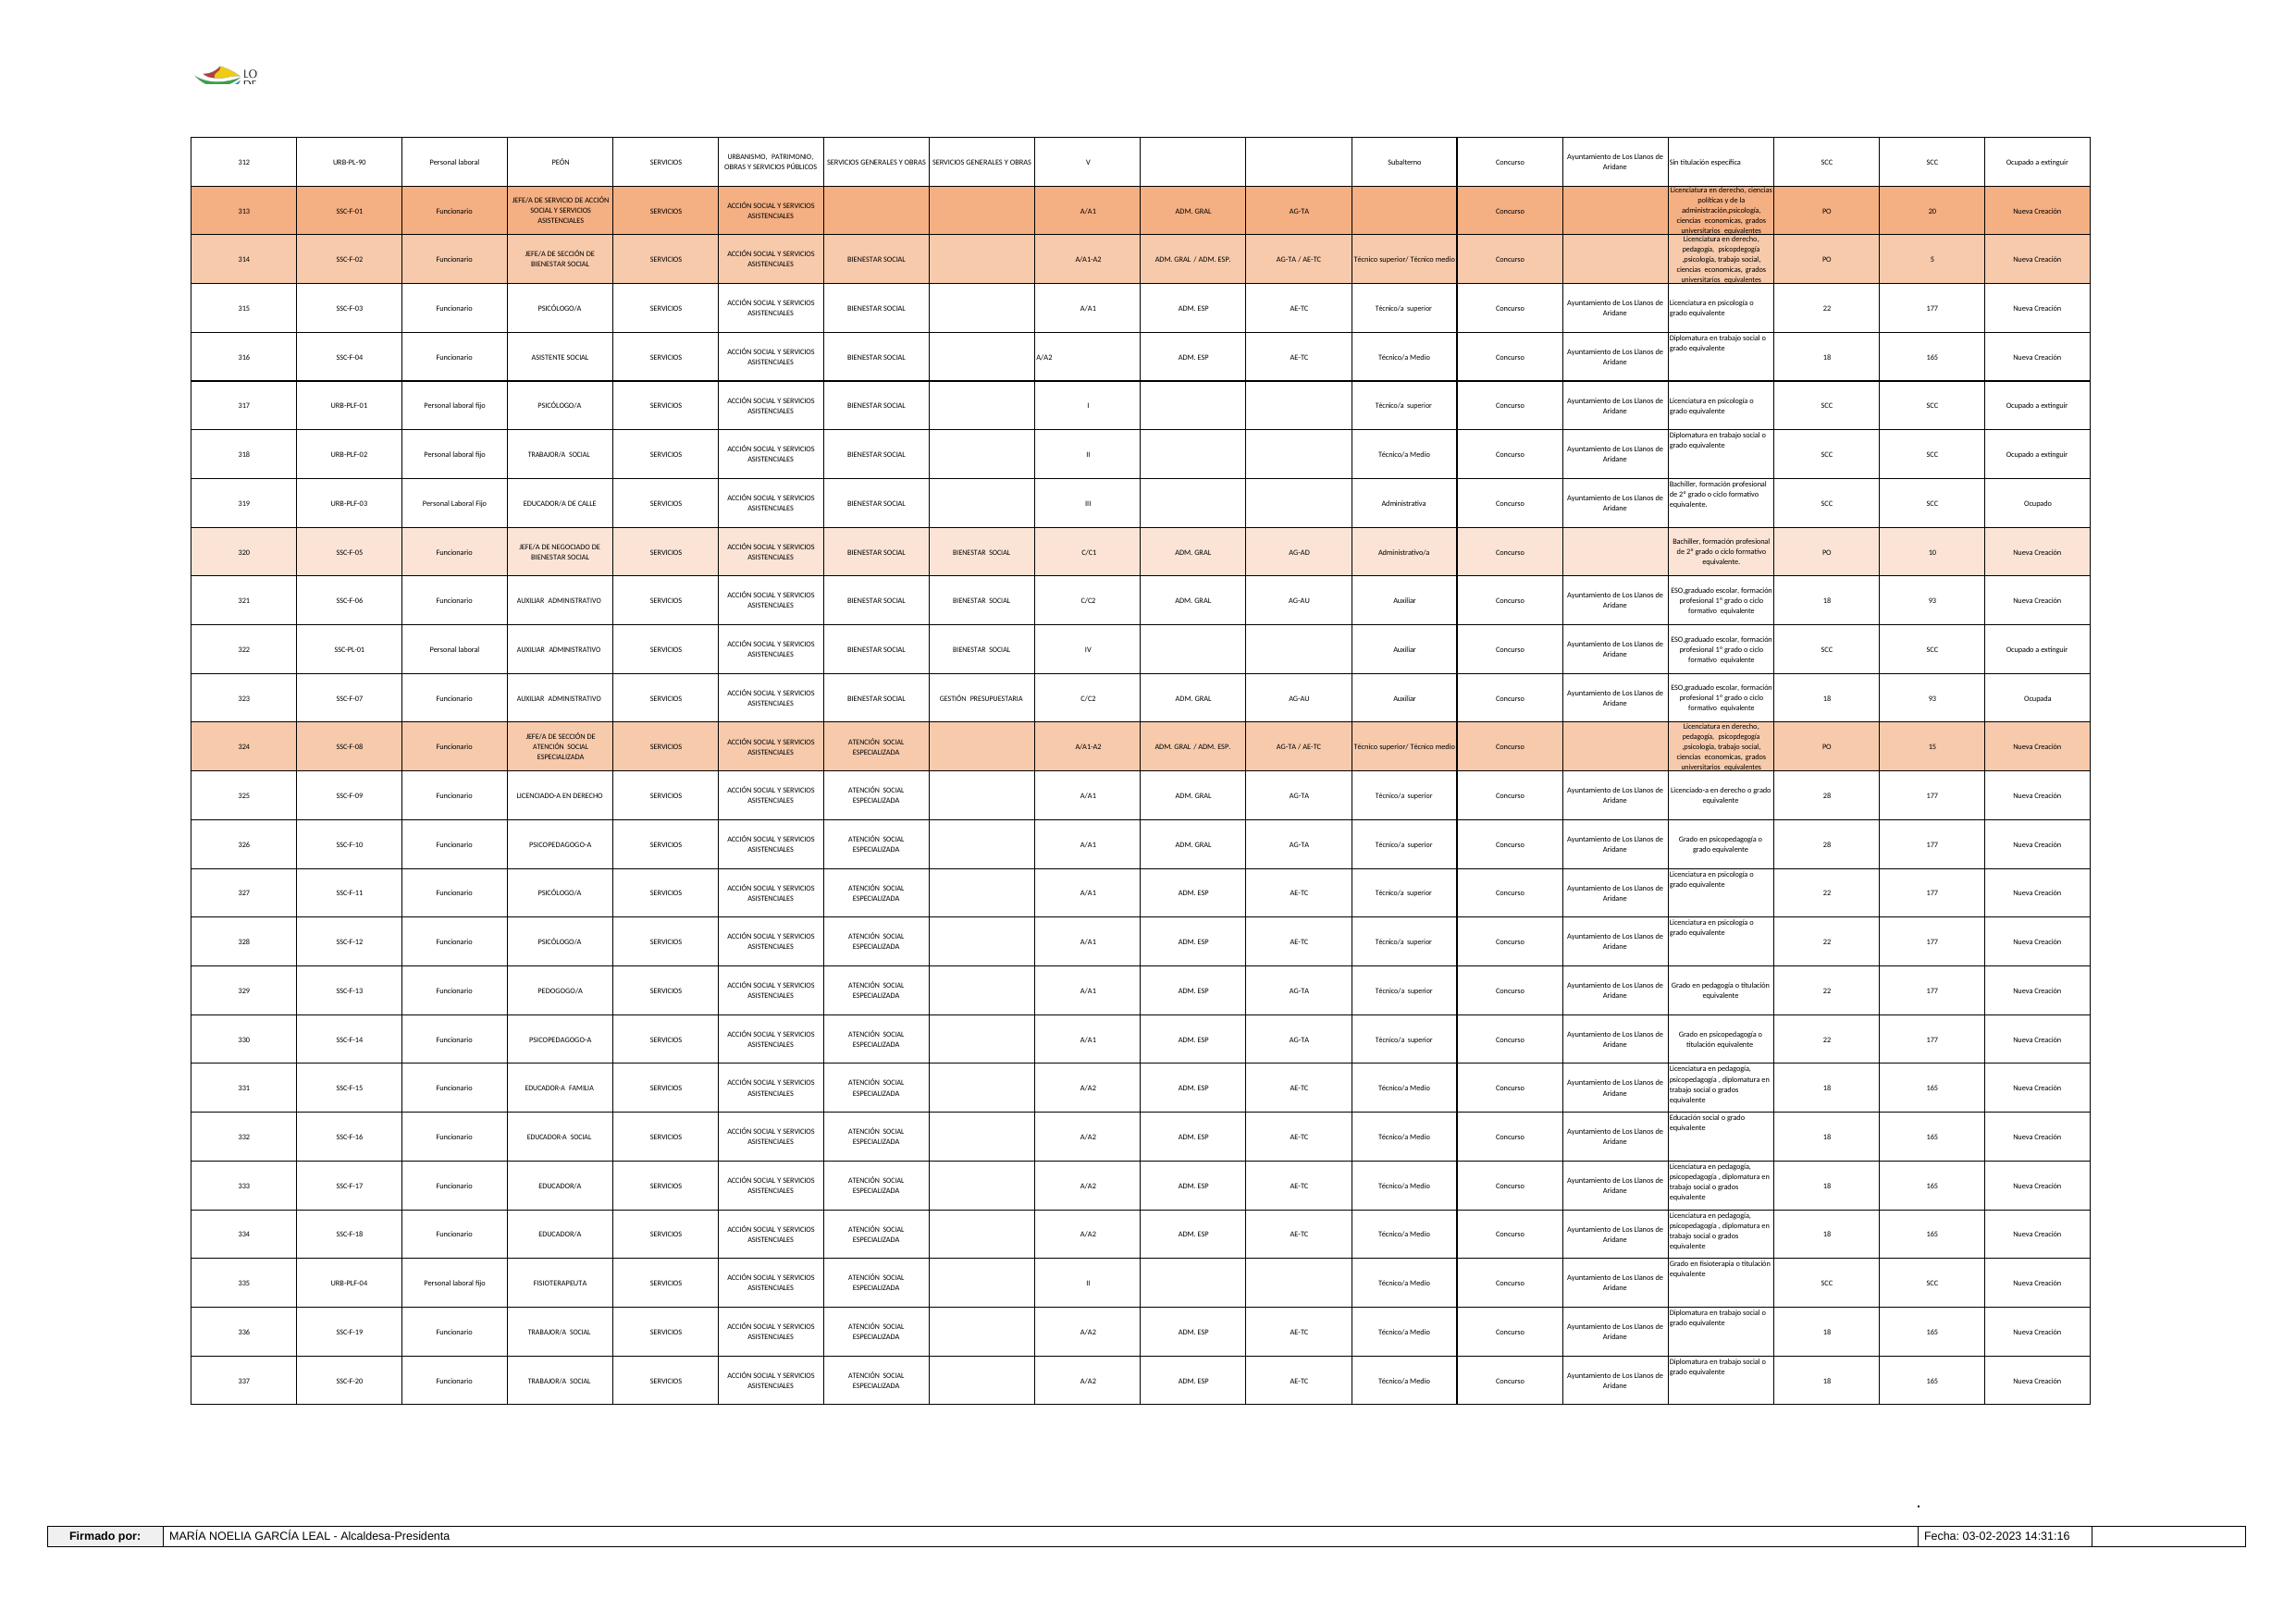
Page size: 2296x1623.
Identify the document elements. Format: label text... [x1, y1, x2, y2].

table_cell ACCIÓN SOCIAL Y SERVICIOS ASISTENCIALES [719, 235, 823, 283]
table_cell Concurso [1458, 722, 1562, 770]
table_cell 165 [1880, 1308, 1984, 1356]
table_cell [824, 187, 929, 234]
table_cell ATENCIÓN SOCIAL ESPECIALIZADA [824, 1211, 929, 1258]
table_cell Funcionario [402, 1015, 507, 1063]
table_cell Ayuntamiento de Los Llanos de Aridane [1563, 1015, 1668, 1063]
table_header [1246, 138, 1352, 186]
table_cell SCC [1774, 479, 1879, 526]
table_cell [1246, 430, 1352, 478]
table_cell Funcionario [402, 284, 507, 332]
table_cell BIENESTAR SOCIAL [824, 333, 929, 380]
table_cell Nueva Creación [1985, 1259, 2090, 1307]
table_header Ayuntamiento de Los Llanos de Aridane [1563, 138, 1668, 186]
table_cell Técnico/a Medio [1352, 1259, 1456, 1307]
table_cell ACCIÓN SOCIAL Y SERVICIOS ASISTENCIALES [719, 576, 823, 624]
table_cell Técnico superior/ Técnico medio [1352, 722, 1456, 770]
table_cell [930, 284, 1034, 332]
table_cell 325 [191, 771, 296, 819]
table_cell 177 [1880, 284, 1984, 332]
table_cell SSC-F-15 [297, 1064, 401, 1112]
table_cell BIENESTAR SOCIAL [824, 382, 929, 429]
table_cell SERVICIOS [613, 722, 718, 770]
table_cell ADM. GRAL / ADM. ESP. [1141, 722, 1245, 770]
table_cell Licenciado-a en derecho o grado equivalente [1669, 771, 1773, 819]
table_header Subalterno [1352, 138, 1456, 186]
table_cell Técnico/a superior [1352, 382, 1456, 429]
table_cell 318 [191, 430, 296, 478]
table_cell [930, 1259, 1034, 1307]
table_cell Ocupado a extinguir [1985, 625, 2090, 673]
table_cell BIENESTAR SOCIAL [824, 284, 929, 332]
table_cell 328 [191, 917, 296, 965]
table_cell Funcionario [402, 771, 507, 819]
table_cell Funcionario [402, 1357, 507, 1404]
table_cell A/A1 [1035, 966, 1140, 1014]
table_cell Licenciatura en pedagogía, psicopedagogía , diplomatura en trabajo social o grados equivalente [1669, 1064, 1773, 1112]
table_cell 18 [1774, 1211, 1879, 1258]
table_cell [930, 430, 1034, 478]
table_cell Auxiliar [1352, 576, 1456, 624]
table_cell Concurso [1458, 1308, 1562, 1356]
table_cell ACCIÓN SOCIAL Y SERVICIOS ASISTENCIALES [719, 674, 823, 721]
table_cell SERVICIOS [613, 917, 718, 965]
table_cell Funcionario [402, 917, 507, 965]
table_cell A/A2 [1035, 1162, 1140, 1209]
table_cell Técnico superior/ Técnico medio [1352, 235, 1456, 283]
table_cell I [1035, 382, 1140, 429]
table_cell Nueva Creación [1985, 869, 2090, 916]
table_cell ADM. GRAL / ADM. ESP. [1141, 235, 1245, 283]
table_cell [930, 1064, 1034, 1112]
table_cell AE-TC [1246, 1113, 1352, 1161]
table_cell SSC-F-20 [297, 1357, 401, 1404]
table_cell Ayuntamiento de Los Llanos de Aridane [1563, 625, 1668, 673]
table_cell A/A2 [1035, 1113, 1140, 1161]
table_cell 336 [191, 1308, 296, 1356]
table_cell ATENCIÓN SOCIAL ESPECIALIZADA [824, 1357, 929, 1404]
table_cell Licenciatura en derecho, ciencias políticas y de la administración,psicología, ciencias economicas, grados universitarios equivalentes [1669, 187, 1773, 234]
table_cell EDUCADOR/A [508, 1162, 612, 1209]
table_cell 165 [1880, 1211, 1984, 1258]
table_cell SERVICIOS [613, 625, 718, 673]
table_cell AE-TC [1246, 917, 1352, 965]
table_cell Ayuntamiento de Los Llanos de Aridane [1563, 820, 1668, 867]
table_cell ACCIÓN SOCIAL Y SERVICIOS ASISTENCIALES [719, 1015, 823, 1063]
table_cell Funcionario [402, 722, 507, 770]
table_cell EDUCADOR/A DE CALLE [508, 479, 612, 526]
table_cell [930, 382, 1034, 429]
table_cell SERVICIOS [613, 528, 718, 575]
table_cell [1141, 1259, 1245, 1307]
table_cell A/A2 [1035, 1308, 1140, 1356]
table_cell Nueva Creación [1985, 1162, 2090, 1209]
table_cell PO [1774, 722, 1879, 770]
table_cell Funcionario [402, 1162, 507, 1209]
table_cell Grado en pedagogía o titulación equivalente [1669, 966, 1773, 1014]
table_cell [1246, 479, 1352, 526]
table_cell JEFE/A DE NEGOCIADO DE BIENESTAR SOCIAL [508, 528, 612, 575]
table_cell Ayuntamiento de Los Llanos de Aridane [1563, 966, 1668, 1014]
table_cell Ayuntamiento de Los Llanos de Aridane [1563, 917, 1668, 965]
table_cell SSC-F-16 [297, 1113, 401, 1161]
table_cell SERVICIOS [613, 1357, 718, 1404]
table_cell ACCIÓN SOCIAL Y SERVICIOS ASISTENCIALES [719, 333, 823, 380]
table_cell AE-TC [1246, 1162, 1352, 1209]
table_cell 329 [191, 966, 296, 1014]
table_cell Ayuntamiento de Los Llanos de Aridane [1563, 1064, 1668, 1112]
table_cell Ayuntamiento de Los Llanos de Aridane [1563, 771, 1668, 819]
table_cell 22 [1774, 1015, 1879, 1063]
table_cell ACCIÓN SOCIAL Y SERVICIOS ASISTENCIALES [719, 1064, 823, 1112]
table_cell Ayuntamiento de Los Llanos de Aridane [1563, 333, 1668, 380]
table_cell 177 [1880, 869, 1984, 916]
table_cell SSC-F-04 [297, 333, 401, 380]
table_cell ADM. ESP [1141, 1211, 1245, 1258]
table_cell Ayuntamiento de Los Llanos de Aridane [1563, 1308, 1668, 1356]
table_cell [1141, 479, 1245, 526]
table_cell ACCIÓN SOCIAL Y SERVICIOS ASISTENCIALES [719, 625, 823, 673]
table_cell SSC-F-10 [297, 820, 401, 867]
table_cell Funcionario [402, 869, 507, 916]
table_cell Concurso [1458, 674, 1562, 721]
table_cell BIENESTAR SOCIAL [824, 235, 929, 283]
table_header Sin titulación específica [1669, 138, 1773, 186]
table_header MARÍA NOELIA GARCÍA LEAL - Alcaldesa-Presidenta [164, 1527, 1918, 1546]
table_cell SERVICIOS [613, 1015, 718, 1063]
table_cell Auxiliar [1352, 625, 1456, 673]
table_cell ACCIÓN SOCIAL Y SERVICIOS ASISTENCIALES [719, 1259, 823, 1307]
table_cell 326 [191, 820, 296, 867]
table_cell SSC-F-05 [297, 528, 401, 575]
table_cell Técnico/a superior [1352, 284, 1456, 332]
table_cell 18 [1774, 1064, 1879, 1112]
table_cell SSC-F-07 [297, 674, 401, 721]
table_cell AE-TC [1246, 1308, 1352, 1356]
table_cell Concurso [1458, 430, 1562, 478]
table_cell Concurso [1458, 1162, 1562, 1209]
table_cell SSC-F-09 [297, 771, 401, 819]
table_cell 18 [1774, 576, 1879, 624]
table_cell EDUCADOR-A FAMILIA [508, 1064, 612, 1112]
table_cell Concurso [1458, 1357, 1562, 1404]
table_cell [1246, 1259, 1352, 1307]
table_cell Ayuntamiento de Los Llanos de Aridane [1563, 576, 1668, 624]
table_cell [930, 1357, 1034, 1404]
table_cell 22 [1774, 917, 1879, 965]
table_cell AE-TC [1246, 1357, 1352, 1404]
table_cell ATENCIÓN SOCIAL ESPECIALIZADA [824, 722, 929, 770]
table_cell 10 [1880, 528, 1984, 575]
table_cell Administrativa [1352, 479, 1456, 526]
table_cell Concurso [1458, 917, 1562, 965]
table_cell [930, 917, 1034, 965]
table_cell AUXILIAR ADMINISTRATIVO [508, 576, 612, 624]
table_cell Nueva Creación [1985, 1015, 2090, 1063]
table_cell ACCIÓN SOCIAL Y SERVICIOS ASISTENCIALES [719, 917, 823, 965]
table_cell 28 [1774, 820, 1879, 867]
table_header URB-PL-90 [297, 138, 401, 186]
table_cell Nueva Creación [1985, 1064, 2090, 1112]
table_cell JEFE/A DE SECCIÓN DE BIENESTAR SOCIAL [508, 235, 612, 283]
table_cell SERVICIOS [613, 576, 718, 624]
table_cell BIENESTAR SOCIAL [824, 576, 929, 624]
table_cell EDUCADOR/A [508, 1211, 612, 1258]
table_cell SSC-F-11 [297, 869, 401, 916]
table_cell SERVICIOS [613, 1162, 718, 1209]
table_cell 332 [191, 1113, 296, 1161]
table_cell PSICÓLOGO/A [508, 869, 612, 916]
table_cell Técnico/a Medio [1352, 1113, 1456, 1161]
table_cell Funcionario [402, 1113, 507, 1161]
table_cell A/A2 [1035, 1064, 1140, 1112]
table_cell Ayuntamiento de Los Llanos de Aridane [1563, 674, 1668, 721]
table_cell Nueva Creación [1985, 1357, 2090, 1404]
table_cell ESO,graduado escolar, formación profesional 1º grado o ciclo formativo equivalente [1669, 576, 1773, 624]
table_cell Nueva Creación [1985, 722, 2090, 770]
table_cell Licenciatura en pedagogía, psicopedagogía , diplomatura en trabajo social o grados equivalente [1669, 1211, 1773, 1258]
table_cell 15 [1880, 722, 1984, 770]
table_cell Grado en psicopedagogía o titulación equivalente [1669, 1015, 1773, 1063]
table_cell 314 [191, 235, 296, 283]
table_cell Nueva Creación [1985, 966, 2090, 1014]
table_cell SCC [1774, 382, 1879, 429]
table_cell 93 [1880, 674, 1984, 721]
table_cell Licenciatura en psicología o grado equivalente [1669, 382, 1773, 429]
table_cell ACCIÓN SOCIAL Y SERVICIOS ASISTENCIALES [719, 1308, 823, 1356]
table_cell IV [1035, 625, 1140, 673]
table_cell SERVICIOS [613, 284, 718, 332]
table_cell SCC [1774, 1259, 1879, 1307]
table_cell A/A1 [1035, 284, 1140, 332]
table_cell 323 [191, 674, 296, 721]
table_cell Diplomatura en trabajo social o grado equivalente [1669, 430, 1773, 478]
table_cell SERVICIOS [613, 966, 718, 1014]
table_cell Nueva Creación [1985, 917, 2090, 965]
table_cell Técnico/a superior [1352, 869, 1456, 916]
table_cell 316 [191, 333, 296, 380]
table_cell Ayuntamiento de Los Llanos de Aridane [1563, 1162, 1668, 1209]
table_cell Ocupado [1985, 479, 2090, 526]
table_cell [1563, 187, 1668, 234]
table_cell Licenciatura en derecho, pedagogía, psicopdegogía ,psicología, trabajo social, ciencias economicas, grados universitarios equivalentes [1669, 722, 1773, 770]
table_cell 320 [191, 528, 296, 575]
table_cell 22 [1774, 966, 1879, 1014]
table_cell A/A1-A2 [1035, 722, 1140, 770]
table_cell Concurso [1458, 820, 1562, 867]
table_cell 18 [1774, 1357, 1879, 1404]
table_cell Nueva Creación [1985, 187, 2090, 234]
table_cell AG-TA / AE-TC [1246, 235, 1352, 283]
table_cell Nueva Creación [1985, 528, 2090, 575]
table_cell [930, 1113, 1034, 1161]
table_header SCC [1774, 138, 1879, 186]
table_cell Licenciatura en psicología o grado equivalente [1669, 284, 1773, 332]
table_cell Auxiliar [1352, 674, 1456, 721]
table_cell A/A1 [1035, 1015, 1140, 1063]
table_cell SSC-F-17 [297, 1162, 401, 1209]
table_cell ADM. ESP [1141, 1357, 1245, 1404]
table_cell ASISTENTE SOCIAL [508, 333, 612, 380]
table_cell SCC [1880, 1259, 1984, 1307]
table_cell SCC [1880, 479, 1984, 526]
table_cell Funcionario [402, 333, 507, 380]
table_cell [930, 1162, 1034, 1209]
table_cell 324 [191, 722, 296, 770]
table_header SCC [1880, 138, 1984, 186]
table_cell URB-PLF-01 [297, 382, 401, 429]
table_cell ADM. ESP [1141, 1162, 1245, 1209]
table_cell Técnico/a Medio [1352, 333, 1456, 380]
table_cell AUXILIAR ADMINISTRATIVO [508, 625, 612, 673]
table_cell Nueva Creación [1985, 1211, 2090, 1258]
table_header SERVICIOS [613, 138, 718, 186]
table_header V [1035, 138, 1140, 186]
table_cell Técnico/a superior [1352, 966, 1456, 1014]
table_cell PSICOPEDAGOGO-A [508, 820, 612, 867]
table_cell URB-PLF-04 [297, 1259, 401, 1307]
table_cell 327 [191, 869, 296, 916]
table_cell Funcionario [402, 1064, 507, 1112]
table_cell Personal laboral fijo [402, 430, 507, 478]
table_cell SERVICIOS [613, 187, 718, 234]
table_cell 18 [1774, 1308, 1879, 1356]
table_cell ACCIÓN SOCIAL Y SERVICIOS ASISTENCIALES [719, 820, 823, 867]
table_cell [1141, 382, 1245, 429]
table_cell PSICÓLOGO/A [508, 917, 612, 965]
table_cell III [1035, 479, 1140, 526]
table_cell AE-TC [1246, 869, 1352, 916]
table_cell SSC-F-12 [297, 917, 401, 965]
table_cell BIENESTAR SOCIAL [824, 430, 929, 478]
table_cell AG-TA [1246, 187, 1352, 234]
table_cell [930, 333, 1034, 380]
table_header [1141, 138, 1245, 186]
table_cell AE-TC [1246, 284, 1352, 332]
table_cell ADM. ESP [1141, 1064, 1245, 1112]
table_cell 22 [1774, 284, 1879, 332]
table_cell 165 [1880, 1064, 1984, 1112]
table_cell ADM. ESP [1141, 284, 1245, 332]
table_cell Grado en fisioterapia o titulación equivalente [1669, 1259, 1773, 1307]
table_cell Funcionario [402, 820, 507, 867]
table_cell Diplomatura en trabajo social o grado equivalente [1669, 333, 1773, 380]
table_cell 22 [1774, 869, 1879, 916]
table_header Concurso [1458, 138, 1562, 186]
table_cell [1141, 430, 1245, 478]
table_cell ESO,graduado escolar, formación profesional 1º grado o ciclo formativo equivalente [1669, 625, 1773, 673]
table_cell TRABAJOR/A SOCIAL [508, 1308, 612, 1356]
table_cell ADM. GRAL [1141, 576, 1245, 624]
table_cell SSC-F-03 [297, 284, 401, 332]
table_cell JEFE/A DE SERVICIO DE ACCIÓN SOCIAL Y SERVICIOS ASISTENCIALES [508, 187, 612, 234]
table_cell A/A2 [1035, 1211, 1140, 1258]
table_cell Personal laboral fijo [402, 1259, 507, 1307]
table_cell Concurso [1458, 1064, 1562, 1112]
table_cell SERVICIOS [613, 1308, 718, 1356]
table_cell [1563, 235, 1668, 283]
table_cell Personal laboral [402, 625, 507, 673]
table_cell AE-TC [1246, 333, 1352, 380]
table_cell ATENCIÓN SOCIAL ESPECIALIZADA [824, 1064, 929, 1112]
table_header Ocupado a extinguir [1985, 138, 2090, 186]
table_cell C/C2 [1035, 674, 1140, 721]
table_cell SERVICIOS [613, 869, 718, 916]
table_cell [1563, 722, 1668, 770]
table_cell 93 [1880, 576, 1984, 624]
table_cell ATENCIÓN SOCIAL ESPECIALIZADA [824, 869, 929, 916]
table_cell PO [1774, 187, 1879, 234]
table_cell Concurso [1458, 869, 1562, 916]
table_cell AE-TC [1246, 1211, 1352, 1258]
table_cell SERVICIOS [613, 1113, 718, 1161]
table_cell ACCIÓN SOCIAL Y SERVICIOS ASISTENCIALES [719, 187, 823, 234]
table_cell 333 [191, 1162, 296, 1209]
table_header URBANISMO, PATRIMONIO, OBRAS Y SERVICIOS PÚBLICOS [719, 138, 823, 186]
table_cell SCC [1880, 382, 1984, 429]
table_cell 337 [191, 1357, 296, 1404]
table_cell Concurso [1458, 187, 1562, 234]
table_header 312 [191, 138, 296, 186]
table_cell Funcionario [402, 528, 507, 575]
table_header Fecha: 03-02-2023 14:31:16 [1919, 1527, 2092, 1546]
table_cell Técnico/a superior [1352, 771, 1456, 819]
table_cell Nueva Creación [1985, 333, 2090, 380]
table_cell Concurso [1458, 966, 1562, 1014]
table_cell Concurso [1458, 235, 1562, 283]
table_cell Concurso [1458, 1259, 1562, 1307]
table_cell Nueva Creación [1985, 1308, 2090, 1356]
table_cell ATENCIÓN SOCIAL ESPECIALIZADA [824, 966, 929, 1014]
table_cell 315 [191, 284, 296, 332]
table_cell ATENCIÓN SOCIAL ESPECIALIZADA [824, 1015, 929, 1063]
table_cell Ayuntamiento de Los Llanos de Aridane [1563, 869, 1668, 916]
table_cell ACCIÓN SOCIAL Y SERVICIOS ASISTENCIALES [719, 722, 823, 770]
table_cell Funcionario [402, 674, 507, 721]
table_cell BIENESTAR SOCIAL [824, 674, 929, 721]
table_cell SERVICIOS [613, 333, 718, 380]
table_cell [930, 1308, 1034, 1356]
table_cell AG-AD [1246, 528, 1352, 575]
table_cell Educación social o grado equivalente [1669, 1113, 1773, 1161]
table_cell ACCIÓN SOCIAL Y SERVICIOS ASISTENCIALES [719, 869, 823, 916]
table_cell II [1035, 1259, 1140, 1307]
table_cell Nueva Creación [1985, 284, 2090, 332]
table_cell Ocupado a extinguir [1985, 382, 2090, 429]
table_cell [930, 771, 1034, 819]
table_cell LICENCIADO-A EN DERECHO [508, 771, 612, 819]
table_cell SERVICIOS [613, 674, 718, 721]
table_cell Licenciatura en pedagogía, psicopedagogía , diplomatura en trabajo social o grados equivalente [1669, 1162, 1773, 1209]
table_cell 177 [1880, 917, 1984, 965]
table_cell Funcionario [402, 235, 507, 283]
table_cell Funcionario [402, 187, 507, 234]
table_cell [930, 869, 1034, 916]
table_cell Ayuntamiento de Los Llanos de Aridane [1563, 430, 1668, 478]
table_header SERVICIOS GENERALES Y OBRAS [930, 138, 1034, 186]
table_cell 313 [191, 187, 296, 234]
table_cell Administrativo/a [1352, 528, 1456, 575]
table_cell 177 [1880, 1015, 1984, 1063]
table_cell Funcionario [402, 966, 507, 1014]
table_header SERVICIOS GENERALES Y OBRAS [824, 138, 929, 186]
table_cell [930, 235, 1034, 283]
table_cell Concurso [1458, 576, 1562, 624]
table_cell EDUCADOR-A SOCIAL [508, 1113, 612, 1161]
table_cell ADM. ESP [1141, 1113, 1245, 1161]
table_cell Funcionario [402, 1211, 507, 1258]
table_cell PSICÓLOGO/A [508, 382, 612, 429]
table_cell SERVICIOS [613, 479, 718, 526]
table_cell [1246, 382, 1352, 429]
table_cell Ayuntamiento de Los Llanos de Aridane [1563, 479, 1668, 526]
table_cell [930, 722, 1034, 770]
table_cell PSICOPEDAGOGO-A [508, 1015, 612, 1063]
table_cell Concurso [1458, 1113, 1562, 1161]
table_cell A/A1 [1035, 187, 1140, 234]
table_cell FISIOTERAPEUTA [508, 1259, 612, 1307]
table_cell Concurso [1458, 284, 1562, 332]
table_cell Técnico/a superior [1352, 1015, 1456, 1063]
table_cell Concurso [1458, 1211, 1562, 1258]
table_cell ACCIÓN SOCIAL Y SERVICIOS ASISTENCIALES [719, 284, 823, 332]
table_cell ADM. ESP [1141, 917, 1245, 965]
table_cell Ayuntamiento de Los Llanos de Aridane [1563, 382, 1668, 429]
table_cell ACCIÓN SOCIAL Y SERVICIOS ASISTENCIALES [719, 1357, 823, 1404]
table_cell Funcionario [402, 576, 507, 624]
table_cell Licenciatura en psicología o grado equivalente [1669, 869, 1773, 916]
table_cell [1352, 187, 1456, 234]
table_cell BIENESTAR SOCIAL [824, 625, 929, 673]
table_cell ATENCIÓN SOCIAL ESPECIALIZADA [824, 820, 929, 867]
table_cell Ocupada [1985, 674, 2090, 721]
table_cell SSC-PL-01 [297, 625, 401, 673]
table_cell Ayuntamiento de Los Llanos de Aridane [1563, 1259, 1668, 1307]
table_cell SSC-F-08 [297, 722, 401, 770]
table_cell Diplomatura en trabajo social o grado equivalente [1669, 1308, 1773, 1356]
table_cell SERVICIOS [613, 820, 718, 867]
table_cell 165 [1880, 1113, 1984, 1161]
table_cell C/C2 [1035, 576, 1140, 624]
table_cell Técnico/a Medio [1352, 1357, 1456, 1404]
table_cell ACCIÓN SOCIAL Y SERVICIOS ASISTENCIALES [719, 479, 823, 526]
table_cell Nueva Creación [1985, 235, 2090, 283]
table_header Personal laboral [402, 138, 507, 186]
table_cell Ayuntamiento de Los Llanos de Aridane [1563, 1211, 1668, 1258]
table_cell 177 [1880, 966, 1984, 1014]
table_cell ATENCIÓN SOCIAL ESPECIALIZADA [824, 1308, 929, 1356]
table_header PEÓN [508, 138, 612, 186]
table_cell Diplomatura en trabajo social o grado equivalente [1669, 1357, 1773, 1404]
table_cell ADM. ESP [1141, 333, 1245, 380]
table_cell SSC-F-14 [297, 1015, 401, 1063]
table_cell 165 [1880, 1357, 1984, 1404]
table_cell ATENCIÓN SOCIAL ESPECIALIZADA [824, 1162, 929, 1209]
table_cell SERVICIOS [613, 430, 718, 478]
table_cell SERVICIOS [613, 1259, 718, 1307]
table_cell SSC-F-13 [297, 966, 401, 1014]
table_cell 322 [191, 625, 296, 673]
table_cell PSICÓLOGO/A [508, 284, 612, 332]
table_cell Técnico/a Medio [1352, 430, 1456, 478]
table_cell ADM. GRAL [1141, 528, 1245, 575]
table_cell SSC-F-18 [297, 1211, 401, 1258]
table_cell AG-TA / AE-TC [1246, 722, 1352, 770]
table_cell SCC [1880, 430, 1984, 478]
table_cell [930, 187, 1034, 234]
table_cell Concurso [1458, 625, 1562, 673]
table_cell C/C1 [1035, 528, 1140, 575]
table_cell AE-TC [1246, 1064, 1352, 1112]
table_cell 334 [191, 1211, 296, 1258]
table_cell Concurso [1458, 382, 1562, 429]
table_cell 331 [191, 1064, 296, 1112]
table_cell AG-TA [1246, 771, 1352, 819]
table_cell ADM. ESP [1141, 1308, 1245, 1356]
table_cell SCC [1880, 625, 1984, 673]
table_cell Personal laboral fijo [402, 382, 507, 429]
table_cell ADM. ESP [1141, 869, 1245, 916]
table_cell AG-AU [1246, 576, 1352, 624]
table_cell A/A1 [1035, 869, 1140, 916]
table_cell SERVICIOS [613, 1064, 718, 1112]
table_cell 165 [1880, 333, 1984, 380]
table_cell [1246, 625, 1352, 673]
table_cell TRABAJOR/A SOCIAL [508, 430, 612, 478]
table_cell PO [1774, 528, 1879, 575]
table_header Firmado por: [48, 1527, 163, 1546]
table_cell ATENCIÓN SOCIAL ESPECIALIZADA [824, 917, 929, 965]
table_cell SERVICIOS [613, 1211, 718, 1258]
table_cell AUXILIAR ADMINISTRATIVO [508, 674, 612, 721]
table_cell Concurso [1458, 333, 1562, 380]
table_cell TRABAJOR/A SOCIAL [508, 1357, 612, 1404]
table_cell ATENCIÓN SOCIAL ESPECIALIZADA [824, 1259, 929, 1307]
table_cell SERVICIOS [613, 235, 718, 283]
table_cell 319 [191, 479, 296, 526]
table_cell A/A2 [1035, 1357, 1140, 1404]
table_cell 317 [191, 382, 296, 429]
table_cell SERVICIOS [613, 382, 718, 429]
table_cell ADM. GRAL [1141, 771, 1245, 819]
table_cell ACCIÓN SOCIAL Y SERVICIOS ASISTENCIALES [719, 1211, 823, 1258]
table_cell ACCIÓN SOCIAL Y SERVICIOS ASISTENCIALES [719, 1113, 823, 1161]
table_cell ATENCIÓN SOCIAL ESPECIALIZADA [824, 771, 929, 819]
table_cell Nueva Creación [1985, 1113, 2090, 1161]
table_cell Concurso [1458, 1015, 1562, 1063]
table_cell ACCIÓN SOCIAL Y SERVICIOS ASISTENCIALES [719, 771, 823, 819]
table_cell [930, 966, 1034, 1014]
table_cell Técnico/a Medio [1352, 1211, 1456, 1258]
table_cell 177 [1880, 771, 1984, 819]
table_cell 321 [191, 576, 296, 624]
table_cell 18 [1774, 1113, 1879, 1161]
table_cell Grado en psicopedagogía o grado equivalente [1669, 820, 1773, 867]
table_cell 5 [1880, 235, 1984, 283]
table_cell Licenciatura en psicología o grado equivalente [1669, 917, 1773, 965]
table_cell PEDOGOGO/A [508, 966, 612, 1014]
table_cell [930, 820, 1034, 867]
table_cell A/A1 [1035, 917, 1140, 965]
table_cell ACCIÓN SOCIAL Y SERVICIOS ASISTENCIALES [719, 430, 823, 478]
table_cell Ayuntamiento de Los Llanos de Aridane [1563, 284, 1668, 332]
table_cell AG-TA [1246, 1015, 1352, 1063]
table_cell BIENESTAR SOCIAL [930, 625, 1034, 673]
table_cell [1563, 528, 1668, 575]
table_header [2092, 1527, 2245, 1546]
table_cell 330 [191, 1015, 296, 1063]
table_cell 18 [1774, 1162, 1879, 1209]
table_cell ADM. GRAL [1141, 820, 1245, 867]
table_cell URB-PLF-03 [297, 479, 401, 526]
table_cell ADM. ESP [1141, 966, 1245, 1014]
table_cell 335 [191, 1259, 296, 1307]
table_cell Técnico/a Medio [1352, 1064, 1456, 1112]
table_cell Nueva Creación [1985, 576, 2090, 624]
table_cell AG-TA [1246, 820, 1352, 867]
table_cell 18 [1774, 333, 1879, 380]
table_cell BIENESTAR SOCIAL [930, 576, 1034, 624]
table_cell [930, 479, 1034, 526]
table_cell SCC [1774, 625, 1879, 673]
table_cell BIENESTAR SOCIAL [824, 528, 929, 575]
table_cell AG-TA [1246, 966, 1352, 1014]
table_cell Técnico/a Medio [1352, 1162, 1456, 1209]
table_cell BIENESTAR SOCIAL [824, 479, 929, 526]
table_cell Bachiller, formación profesional de 2º grado o ciclo formativo equivalente. [1669, 528, 1773, 575]
table_cell Técnico/a Medio [1352, 1308, 1456, 1356]
table_cell Técnico/a superior [1352, 917, 1456, 965]
table_cell SCC [1774, 430, 1879, 478]
table_cell BIENESTAR SOCIAL [930, 528, 1034, 575]
table_cell URB-PLF-02 [297, 430, 401, 478]
table_cell [930, 1015, 1034, 1063]
table_cell Técnico/a superior [1352, 820, 1456, 867]
table_cell 18 [1774, 674, 1879, 721]
table_cell JEFE/A DE SECCIÓN DE ATENCIÓN SOCIAL ESPECIALIZADA [508, 722, 612, 770]
table_cell GESTIÓN PRESUPUESTARIA [930, 674, 1034, 721]
table_cell Nueva Creación [1985, 820, 2090, 867]
table_cell ACCIÓN SOCIAL Y SERVICIOS ASISTENCIALES [719, 1162, 823, 1209]
table_cell A/A1-A2 [1035, 235, 1140, 283]
table_cell A/A1 [1035, 771, 1140, 819]
table_cell 20 [1880, 187, 1984, 234]
table_cell [1141, 625, 1245, 673]
table_cell SSC-F-19 [297, 1308, 401, 1356]
table_cell ADM. GRAL [1141, 187, 1245, 234]
table_cell A/A2 [1035, 333, 1140, 380]
table_cell SSC-F-06 [297, 576, 401, 624]
table_cell SERVICIOS [613, 771, 718, 819]
table_cell Concurso [1458, 771, 1562, 819]
table_cell SSC-F-01 [297, 187, 401, 234]
table_cell [930, 1211, 1034, 1258]
table_cell ACCIÓN SOCIAL Y SERVICIOS ASISTENCIALES [719, 528, 823, 575]
table_cell ESO,graduado escolar, formación profesional 1º grado o ciclo formativo equivalente [1669, 674, 1773, 721]
table_cell ADM. ESP [1141, 1015, 1245, 1063]
table_cell SSC-F-02 [297, 235, 401, 283]
table_cell Ayuntamiento de Los Llanos de Aridane [1563, 1357, 1668, 1404]
table_cell PO [1774, 235, 1879, 283]
table_cell Funcionario [402, 1308, 507, 1356]
table_cell Concurso [1458, 479, 1562, 526]
table_cell ACCIÓN SOCIAL Y SERVICIOS ASISTENCIALES [719, 966, 823, 1014]
table_cell A/A1 [1035, 820, 1140, 867]
table_cell AG-AU [1246, 674, 1352, 721]
table_cell ADM. GRAL [1141, 674, 1245, 721]
table_cell Concurso [1458, 528, 1562, 575]
table_cell 165 [1880, 1162, 1984, 1209]
table_cell Licenciatura en derecho, pedagogía, psicopdegogía ,psicología, trabajo social, ciencias economicas, grados universitarios equivalentes [1669, 235, 1773, 283]
table_cell 177 [1880, 820, 1984, 867]
table_cell Bachiller, formación profesional de 2º grado o ciclo formativo equivalente. [1669, 479, 1773, 526]
table_cell Ayuntamiento de Los Llanos de Aridane [1563, 1113, 1668, 1161]
table_cell II [1035, 430, 1140, 478]
table_cell ACCIÓN SOCIAL Y SERVICIOS ASISTENCIALES [719, 382, 823, 429]
table_cell Personal Laboral Fijo [402, 479, 507, 526]
table_cell 28 [1774, 771, 1879, 819]
table_cell Nueva Creación [1985, 771, 2090, 819]
table_cell ATENCIÓN SOCIAL ESPECIALIZADA [824, 1113, 929, 1161]
table_cell Ocupado a extinguir [1985, 430, 2090, 478]
